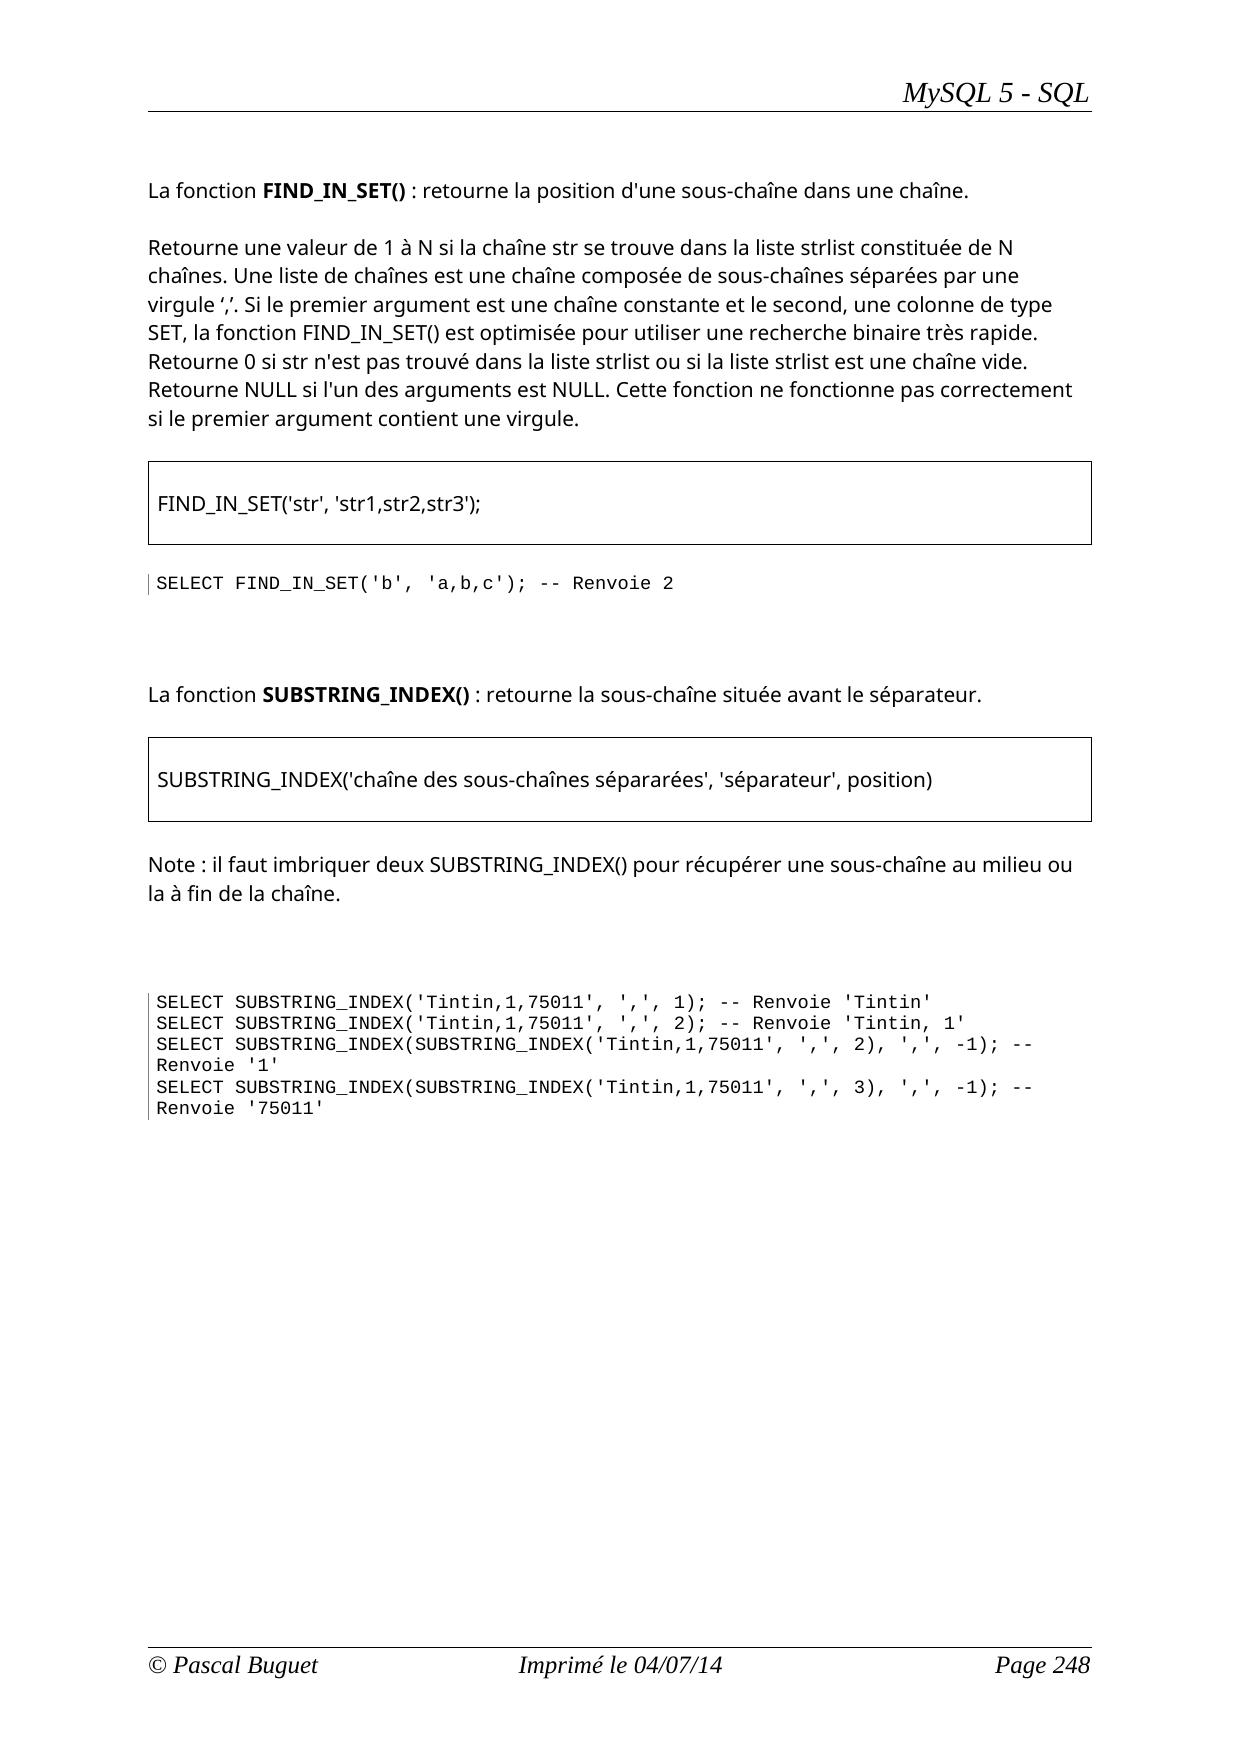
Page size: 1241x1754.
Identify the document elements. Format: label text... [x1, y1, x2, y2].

text FIND_IN_SET('str', 'str1,str2,str3'); [149, 462, 1091, 544]
text SELECT SUBSTRING_INDEX(SUBSTRING_INDEX('Tintin,1,75011', ',', 2), ',', -1); -- Renvoie '1' [149, 1035, 1092, 1077]
text La fonction SUBSTRING_INDEX() : retourne la sous-chaîne située avant le séparateur. [148, 680, 1092, 709]
text SELECT SUBSTRING_INDEX('Tintin,1,75011', ',', 2); -- Renvoie 'Tintin, 1' [149, 1014, 1092, 1035]
text SELECT SUBSTRING_INDEX('Tintin,1,75011', ',', 1); -- Renvoie 'Tintin' [148, 992, 1092, 1014]
text La fonction FIND_IN_SET() : retourne la position d'une sous-chaîne dans une chaîne. [148, 176, 1092, 204]
text SUBSTRING_INDEX('chaîne des sous-chaînes sépararées', 'séparateur', position) [149, 738, 1091, 821]
text Note : il faut imbriquer deux SUBSTRING_INDEX() pour récupérer une sous-chaîne au milieu ou la à fin de la chaîne. [148, 850, 1092, 907]
text SELECT SUBSTRING_INDEX(SUBSTRING_INDEX('Tintin,1,75011', ',', 3), ',', -1); -- Renvoie '75011' [149, 1077, 1092, 1120]
text Retourne une valeur de 1 à N si la chaîne str se trouve dans la liste strlist constituée de N chaînes. Une liste de chaînes est une chaîne composée de sous-chaînes séparées par une virgule ‘,’. Si le premier argument est une chaîne constante et le second, une colonne de type SET, la fonction FIND_IN_SET() est optimisée pour utiliser une recherche binaire très rapide. Retourne 0 si str n'est pas trouvé dans la liste strlist ou si la liste strlist est une chaîne vide. Retourne NULL si l'un des arguments est NULL. Cette fonction ne fonctionne pas correctement si le premier argument contient une virgule. [148, 233, 1092, 432]
text SELECT FIND_IN_SET('b', 'a,b,c'); -- Renvoie 2 [149, 574, 1092, 595]
